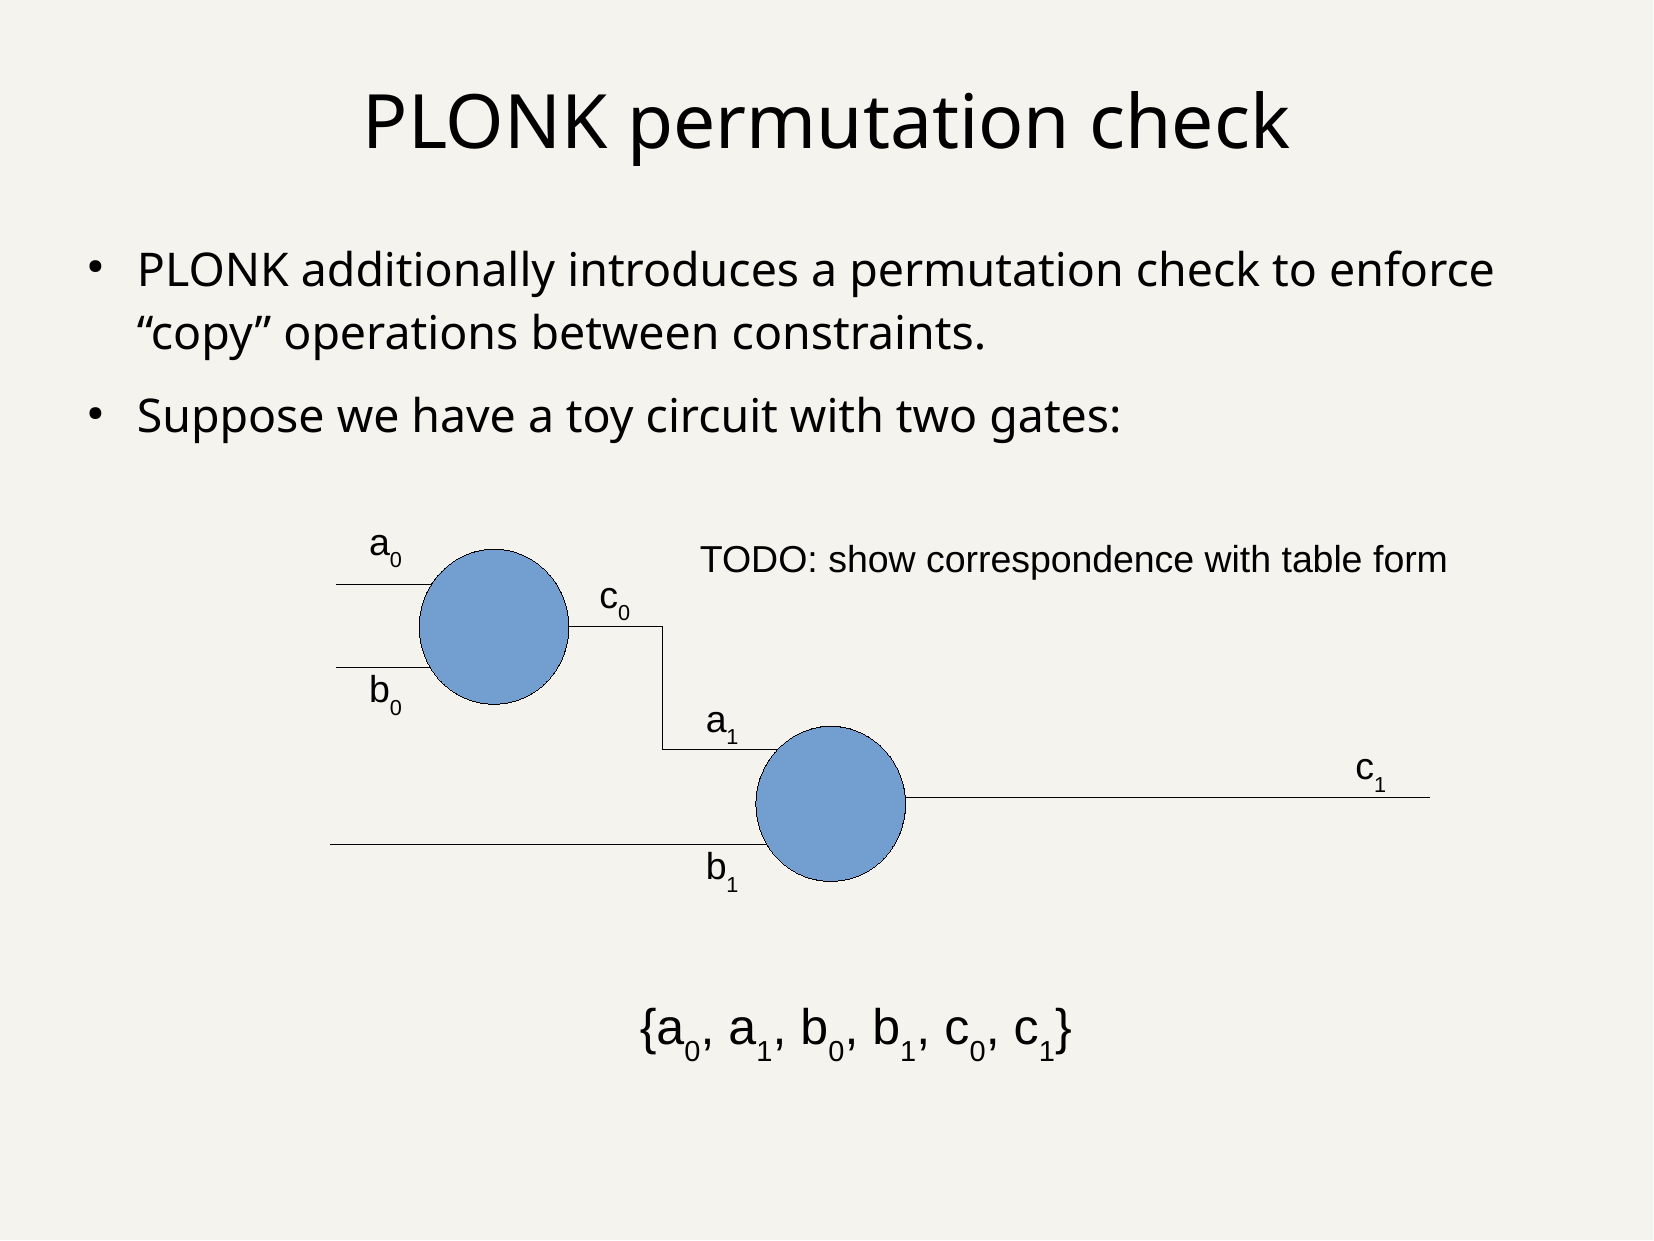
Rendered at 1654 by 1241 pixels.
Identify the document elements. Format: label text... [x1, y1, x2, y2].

text_box c0 [584, 566, 656, 633]
text_box [419, 549, 569, 705]
text_box a1 [691, 750, 762, 757]
list PLONK additionally introduces a permutation check to enforce “copy” operations between constraints. Suppose we have a toy circuit with two gates: [70, 236, 1571, 449]
text_box a1 [691, 690, 762, 749]
text_box b0 [354, 661, 426, 728]
text_box {a0, a1, b0, b1, c0, c1} [625, 992, 1087, 1075]
text_box [755, 726, 906, 882]
text_box c1 [1340, 738, 1412, 804]
text_box a0 [354, 513, 426, 580]
title PLONK permutation check [82, 49, 1571, 189]
text_box TODO: show correspondence with table form [685, 531, 1479, 631]
text_box b1 [691, 838, 762, 905]
